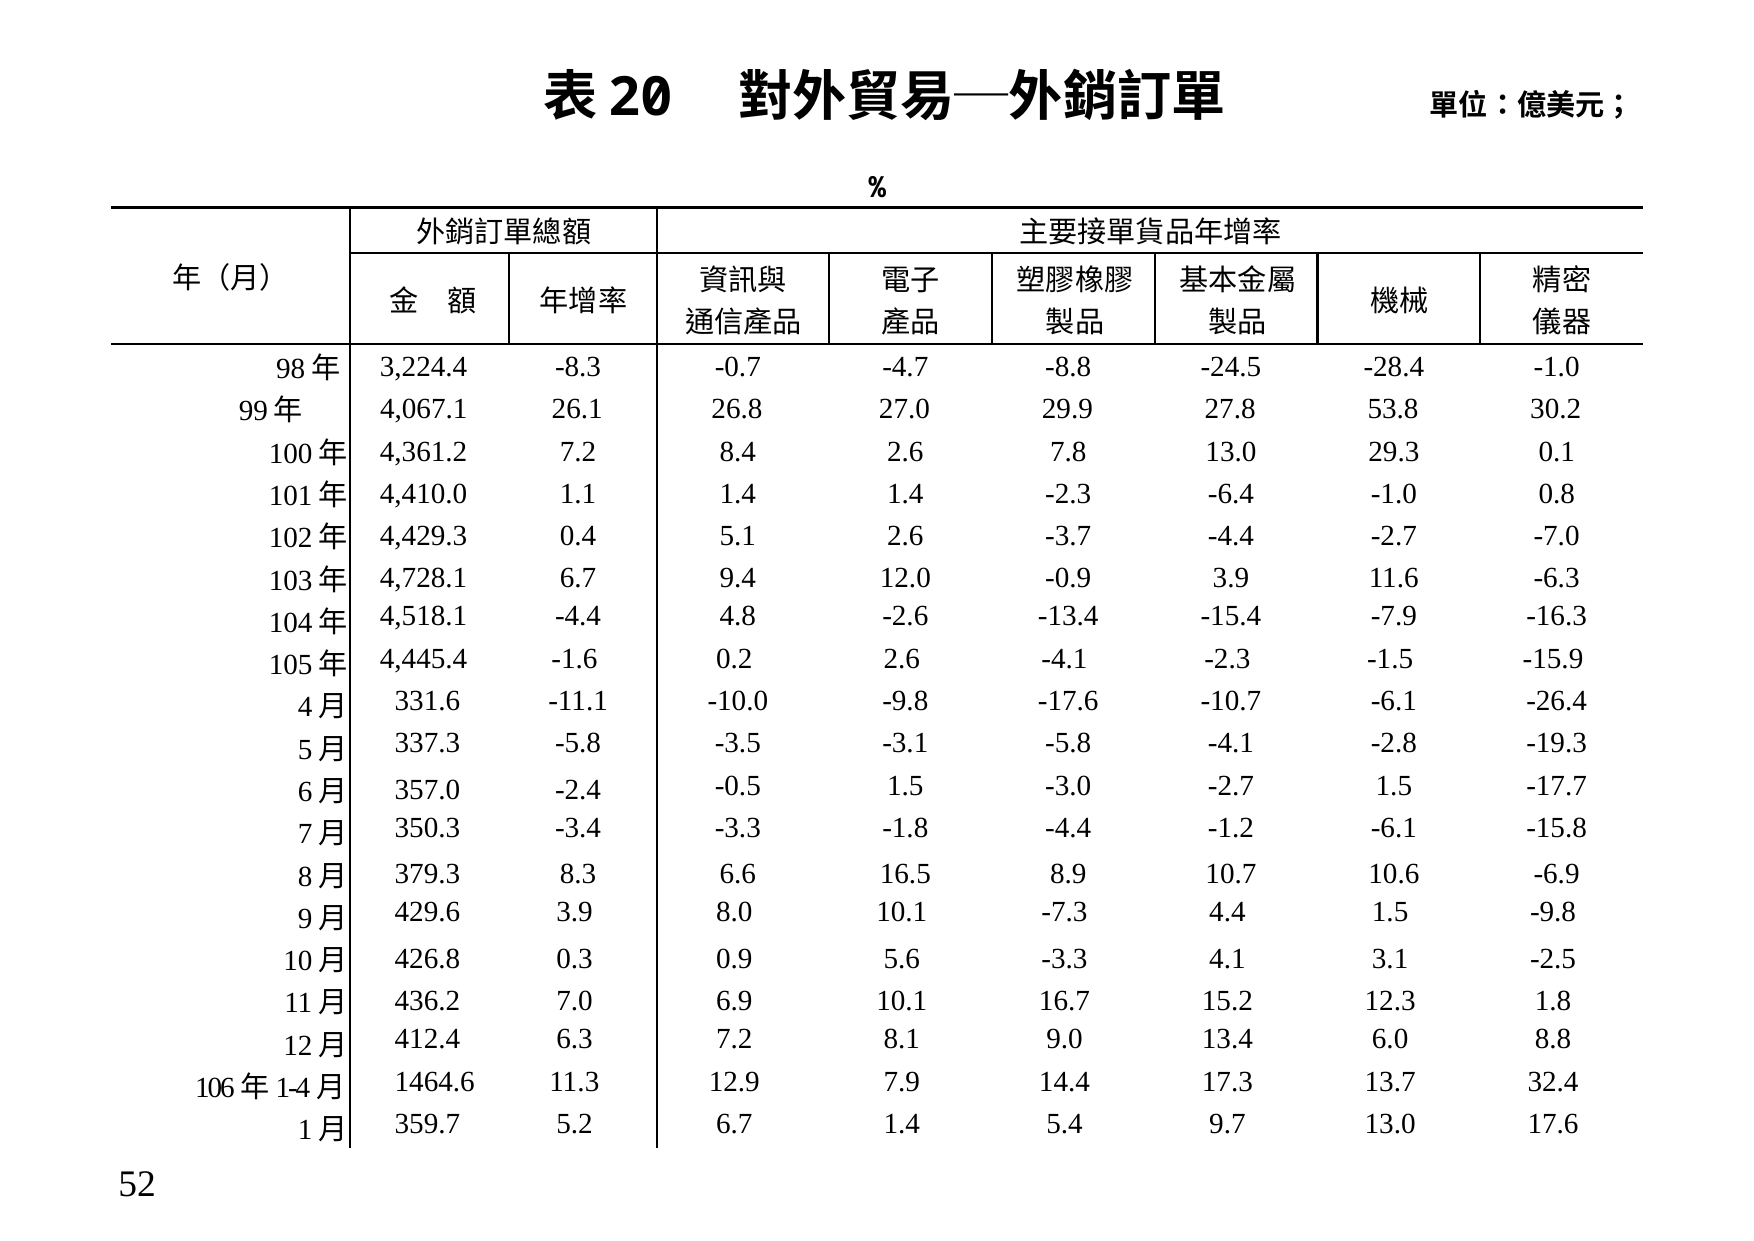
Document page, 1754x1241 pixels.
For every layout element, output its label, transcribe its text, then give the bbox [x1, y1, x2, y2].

table_cell 7.0 [509, 979, 656, 1021]
table_cell 4,067.1 [351, 387, 509, 429]
table_cell 12.9 [658, 1064, 829, 1106]
table_cell 7.9 [829, 1064, 992, 1106]
table_cell 4,429.3 [351, 514, 509, 556]
table_cell 101年 [111, 472, 349, 514]
table_cell -0.9 [992, 556, 1155, 598]
table_cell -0.7 [658, 345, 829, 387]
table_cell 13.0 [1318, 1106, 1480, 1148]
table_cell 27.0 [829, 387, 992, 429]
table_cell 年增率 [510, 254, 656, 343]
table_cell 16.7 [992, 979, 1155, 1021]
table_cell -3.3 [658, 810, 829, 852]
table_cell 9.7 [1155, 1106, 1317, 1148]
table_cell 9.4 [658, 556, 829, 598]
table_cell 17.3 [1155, 1064, 1317, 1106]
table_cell 100年 [111, 429, 349, 472]
table_cell 0.3 [509, 937, 656, 979]
table_cell 104年 [111, 599, 349, 641]
table_cell 12.0 [829, 556, 992, 598]
table_cell 15.2 [1155, 979, 1317, 1021]
table_cell 1.8 [1480, 979, 1643, 1021]
table_cell 0.8 [1480, 472, 1643, 514]
table_cell 0.2 [658, 641, 829, 683]
table_cell -6.9 [1480, 852, 1643, 894]
table_cell 11月 [111, 979, 349, 1021]
table_cell 357.0 [351, 768, 509, 810]
table_header 外銷訂單總額 [351, 209, 656, 252]
table_cell 4,361.2 [351, 429, 509, 472]
table_cell 0.4 [509, 514, 656, 556]
table_cell 4,445.4 [351, 641, 509, 683]
table_cell -2.8 [1318, 725, 1480, 768]
table_cell 12.3 [1318, 979, 1480, 1021]
table_cell 12月 [111, 1021, 349, 1064]
table_cell 30.2 [1480, 387, 1643, 429]
table_cell -9.8 [829, 683, 992, 725]
table_cell 350.3 [351, 810, 509, 852]
table_cell 金 額 [351, 254, 508, 343]
table_cell -24.5 [1155, 345, 1317, 387]
table_cell 8.0 [658, 895, 829, 937]
table_cell 6.9 [658, 979, 829, 1021]
table_cell -1.5 [1318, 641, 1480, 683]
table_cell -1.6 [509, 641, 656, 683]
table_cell 32.4 [1480, 1064, 1643, 1106]
table_cell 6.7 [658, 1106, 829, 1148]
table_cell 10.1 [829, 895, 992, 937]
table_cell 基本金屬 製品 [1156, 254, 1316, 343]
table_cell -4.1 [992, 641, 1155, 683]
table_cell 11.3 [509, 1064, 656, 1106]
table_cell 4.4 [1155, 895, 1317, 937]
table_cell 1.4 [829, 472, 992, 514]
table_cell 8.8 [1480, 1021, 1643, 1064]
table_cell 27.8 [1155, 387, 1317, 429]
table_cell -3.4 [509, 810, 656, 852]
table_cell -15.8 [1480, 810, 1643, 852]
table_header 主要接單貨品年增率 [658, 209, 1643, 252]
table_cell -11.1 [509, 683, 656, 725]
table_cell -19.3 [1480, 725, 1643, 768]
table_cell 5.6 [829, 937, 992, 979]
table_cell 379.3 [351, 852, 509, 894]
table_cell 7.2 [658, 1021, 829, 1064]
table_cell 8.9 [992, 852, 1155, 894]
table_cell 1月 [111, 1106, 349, 1148]
table_cell 359.7 [351, 1106, 509, 1148]
table_cell 2.6 [829, 514, 992, 556]
table_cell 14.4 [992, 1064, 1155, 1106]
table_cell -3.0 [992, 768, 1155, 810]
table_cell -8.8 [992, 345, 1155, 387]
table_cell -17.6 [992, 683, 1155, 725]
table_cell 13.7 [1318, 1064, 1480, 1106]
table_cell 98年 [111, 345, 349, 387]
table_cell 2.6 [829, 641, 992, 683]
table_cell -4.4 [992, 810, 1155, 852]
table_cell -4.7 [829, 345, 992, 387]
table_cell -4.4 [1155, 514, 1317, 556]
table_cell -6.1 [1318, 810, 1480, 852]
table_cell 塑膠橡膠 製品 [993, 254, 1154, 343]
table_cell 10.6 [1318, 852, 1480, 894]
table_cell 99年 [111, 387, 349, 429]
table_cell -15.4 [1155, 599, 1317, 641]
table_cell -2.7 [1318, 514, 1480, 556]
table_cell 337.3 [351, 725, 509, 768]
table_cell 7.8 [992, 429, 1155, 472]
table_cell -6.1 [1318, 683, 1480, 725]
table_cell 436.2 [351, 979, 509, 1021]
table_cell -5.8 [992, 725, 1155, 768]
table_cell -2.6 [829, 599, 992, 641]
table_cell 2.6 [829, 429, 992, 472]
table_cell -10.7 [1155, 683, 1317, 725]
table_cell 1464.6 [351, 1064, 509, 1106]
table_cell 3,224.4 [351, 345, 509, 387]
table_cell 412.4 [351, 1021, 509, 1064]
table_cell -2.7 [1155, 768, 1317, 810]
table_cell 6月 [111, 768, 349, 810]
table_cell 26.8 [658, 387, 829, 429]
table_cell 7.2 [509, 429, 656, 472]
table_cell 機械 [1319, 254, 1479, 343]
table_cell 8月 [111, 852, 349, 894]
table_cell -8.3 [509, 345, 656, 387]
table_cell -10.0 [658, 683, 829, 725]
table_cell 0.9 [658, 937, 829, 979]
table_cell -17.7 [1480, 768, 1643, 810]
table_cell 1.5 [1318, 895, 1480, 937]
table_cell 426.8 [351, 937, 509, 979]
table_cell -4.1 [1155, 725, 1317, 768]
table_cell 10月 [111, 937, 349, 979]
table_cell -3.3 [992, 937, 1155, 979]
table_cell -1.0 [1318, 472, 1480, 514]
table_cell 6.6 [658, 852, 829, 894]
table_cell 10.7 [1155, 852, 1317, 894]
table_cell -2.3 [992, 472, 1155, 514]
table_cell 電子 產品 [830, 254, 991, 343]
table_cell -13.4 [992, 599, 1155, 641]
table_cell 6.7 [509, 556, 656, 598]
table_cell -2.5 [1480, 937, 1643, 979]
table_cell 5.1 [658, 514, 829, 556]
table_cell 8.1 [829, 1021, 992, 1064]
table_cell 53.8 [1318, 387, 1480, 429]
table_cell 6.0 [1318, 1021, 1480, 1064]
table_cell 429.6 [351, 895, 509, 937]
table_cell -7.0 [1480, 514, 1643, 556]
table_cell -6.3 [1480, 556, 1643, 598]
table_cell 3.9 [509, 895, 656, 937]
table_cell -2.3 [1155, 641, 1317, 683]
table_cell 1.5 [829, 768, 992, 810]
table_cell 17.6 [1480, 1106, 1643, 1148]
table_cell -0.5 [658, 768, 829, 810]
table_cell 3.1 [1318, 937, 1480, 979]
table_cell 105年 [111, 641, 349, 683]
table_cell 26.1 [509, 387, 656, 429]
table_cell 6.3 [509, 1021, 656, 1064]
table_cell 8.3 [509, 852, 656, 894]
table_cell 7月 [111, 810, 349, 852]
table_cell -7.9 [1318, 599, 1480, 641]
table_cell 29.9 [992, 387, 1155, 429]
table_cell 1.4 [829, 1106, 992, 1148]
subtitle 表20 對外貿易─外銷訂單 單位：億美元；% [118, 53, 1636, 206]
table_cell -3.5 [658, 725, 829, 768]
table_cell -7.3 [992, 895, 1155, 937]
table_cell -1.8 [829, 810, 992, 852]
table_cell 9.0 [992, 1021, 1155, 1064]
table_cell 331.6 [351, 683, 509, 725]
table_cell 10.1 [829, 979, 992, 1021]
table_cell -1.2 [1155, 810, 1317, 852]
table_cell 9月 [111, 895, 349, 937]
table_cell 1.5 [1318, 768, 1480, 810]
table_cell 4,518.1 [351, 599, 509, 641]
table_cell 4.8 [658, 599, 829, 641]
table_header 年（月） [111, 209, 349, 343]
table_cell -3.7 [992, 514, 1155, 556]
table_cell 16.5 [829, 852, 992, 894]
table_cell -26.4 [1480, 683, 1643, 725]
table_cell 4.1 [1155, 937, 1317, 979]
table_cell 5.2 [509, 1106, 656, 1148]
table_cell 1.4 [658, 472, 829, 514]
table_cell 4月 [111, 683, 349, 725]
table_cell -4.4 [509, 599, 656, 641]
table_cell 102年 [111, 514, 349, 556]
table_cell -5.8 [509, 725, 656, 768]
table_cell -9.8 [1480, 895, 1643, 937]
table_cell 106年1-4月 [111, 1064, 349, 1106]
table_cell 3.9 [1155, 556, 1317, 598]
table_cell -28.4 [1318, 345, 1480, 387]
table_cell 4,728.1 [351, 556, 509, 598]
table_cell 4,410.0 [351, 472, 509, 514]
table_cell 精密 儀器 [1481, 254, 1643, 343]
table_cell 5.4 [992, 1106, 1155, 1148]
table_cell 1.1 [509, 472, 656, 514]
table_cell 5月 [111, 725, 349, 768]
table_cell -3.1 [829, 725, 992, 768]
table_cell 29.3 [1318, 429, 1480, 472]
table_cell 0.1 [1480, 429, 1643, 472]
table_cell -1.0 [1480, 345, 1643, 387]
table_cell -2.4 [509, 768, 656, 810]
table_cell 13.0 [1155, 429, 1317, 472]
table_cell -6.4 [1155, 472, 1317, 514]
table_cell -15.9 [1480, 641, 1643, 683]
table_cell 103年 [111, 556, 349, 598]
table_cell 13.4 [1155, 1021, 1317, 1064]
table_cell 資訊與 通信產品 [658, 254, 828, 343]
table_cell 8.4 [658, 429, 829, 472]
table_cell 11.6 [1318, 556, 1480, 598]
table_cell -16.3 [1480, 599, 1643, 641]
